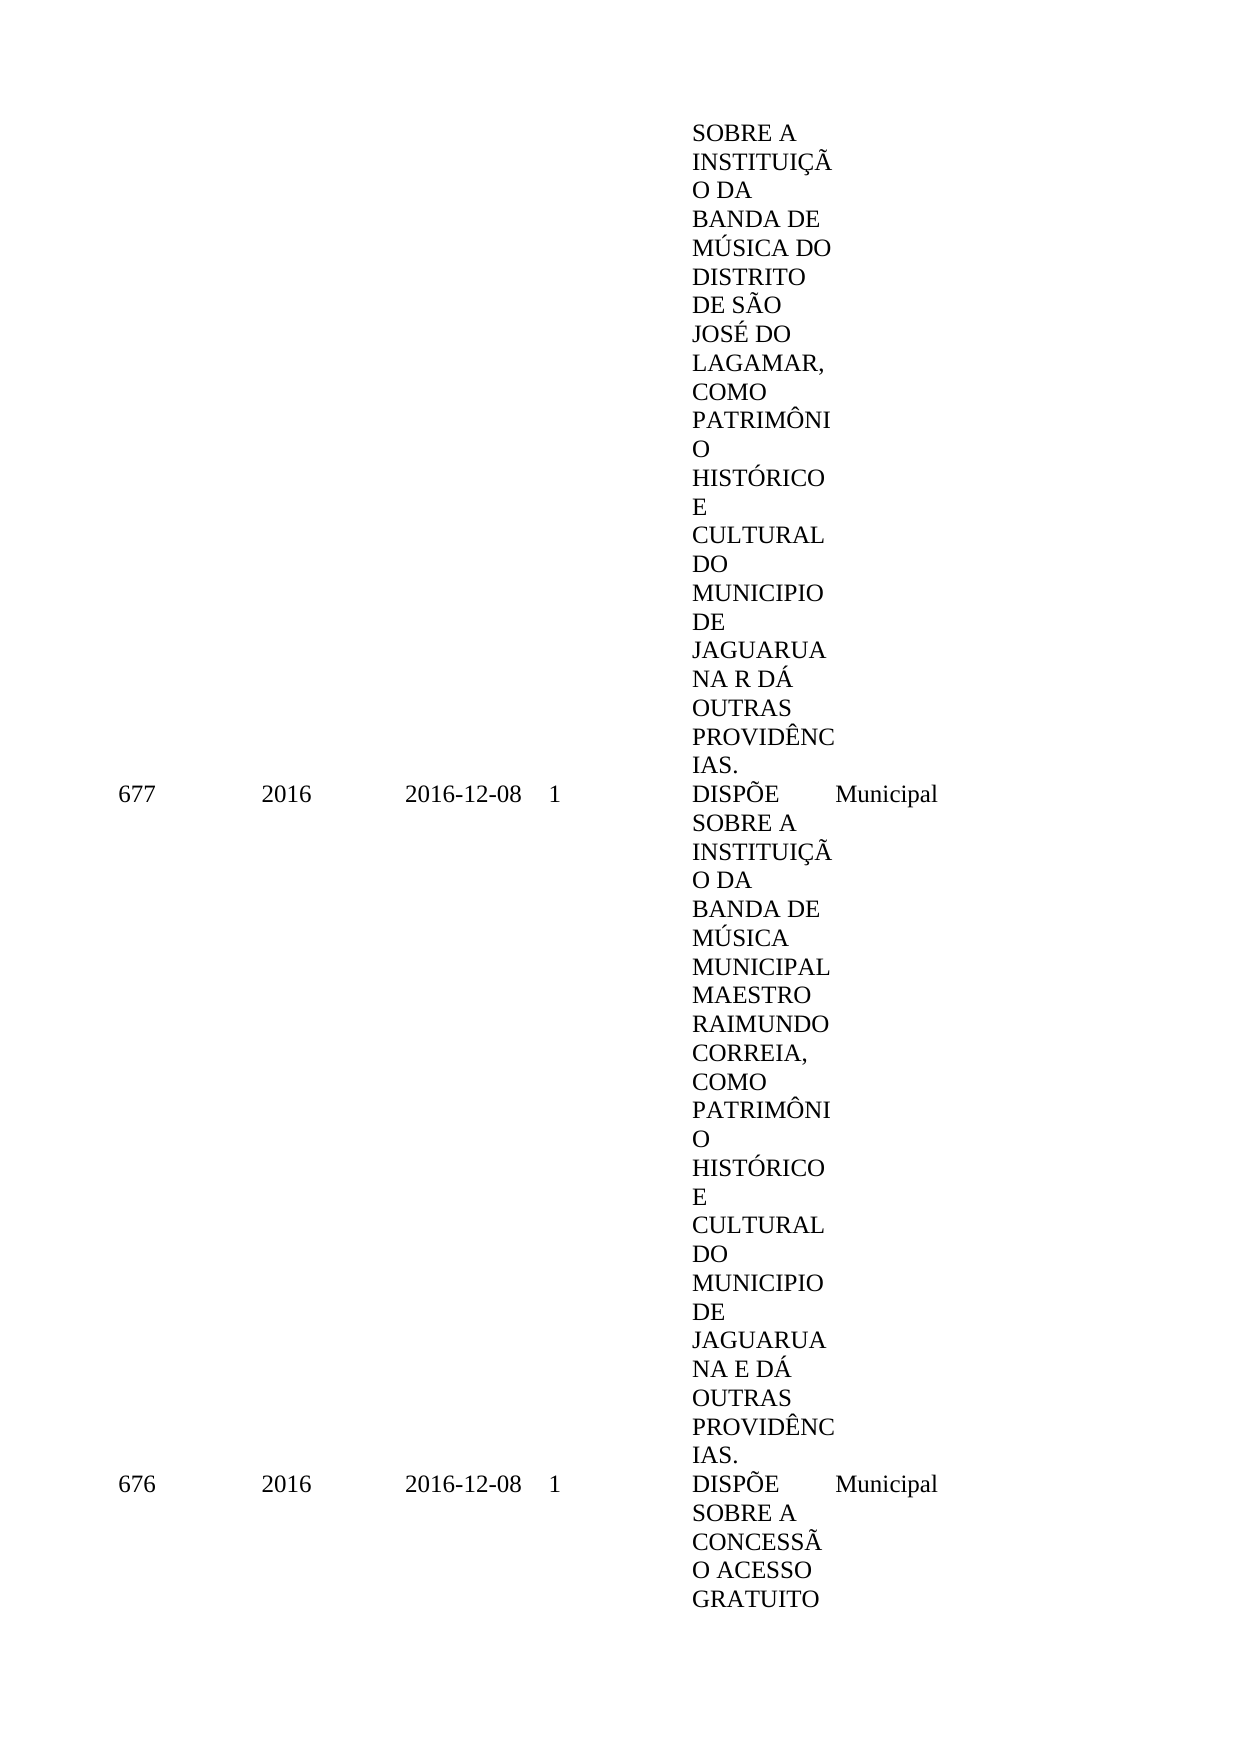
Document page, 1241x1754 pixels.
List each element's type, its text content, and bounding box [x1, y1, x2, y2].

table_cell [979, 118, 1122, 779]
table_cell DISPÕE SOBRE A CONCESSÃO ACESSO GRATUITO [692, 1469, 835, 1613]
table_cell SOBRE A INSTITUIÇÃO DA BANDA DE MÚSICA DO DISTRITO DE SÃO JOSÉ DO LAGAMAR, COMO PATRIMÔNIO HISTÓRICO E CULTURAL DO MUNICIPIO DE JAGUARUANA R DÁ OUTRAS PROVIDÊNCIAS. [692, 118, 835, 779]
table_cell 676 [118, 1469, 261, 1613]
table_cell 2016-12-08 [405, 1469, 548, 1613]
table_cell [405, 118, 548, 779]
table_cell 2016 [261, 1469, 405, 1613]
table_cell [118, 118, 261, 779]
table_cell [261, 118, 405, 779]
table_cell 1 [548, 779, 692, 1469]
table_cell Municipal [835, 1469, 979, 1613]
table_cell 677 [118, 779, 261, 1469]
table_cell [979, 1469, 1122, 1613]
table_cell DISPÕE SOBRE A INSTITUIÇÃO DA BANDA DE MÚSICA MUNICIPAL MAESTRO RAIMUNDO CORREIA, COMO PATRIMÔNIO HISTÓRICO E CULTURAL DO MUNICIPIO DE JAGUARUANA E DÁ OUTRAS PROVIDÊNCIAS. [692, 779, 835, 1469]
table_cell 2016 [261, 779, 405, 1469]
table_cell 1 [548, 1469, 692, 1613]
table_cell Municipal [835, 779, 979, 1469]
table_cell [835, 118, 979, 779]
table_cell [548, 118, 692, 779]
table_cell [979, 779, 1122, 1469]
table_cell 2016-12-08 [405, 779, 548, 1469]
